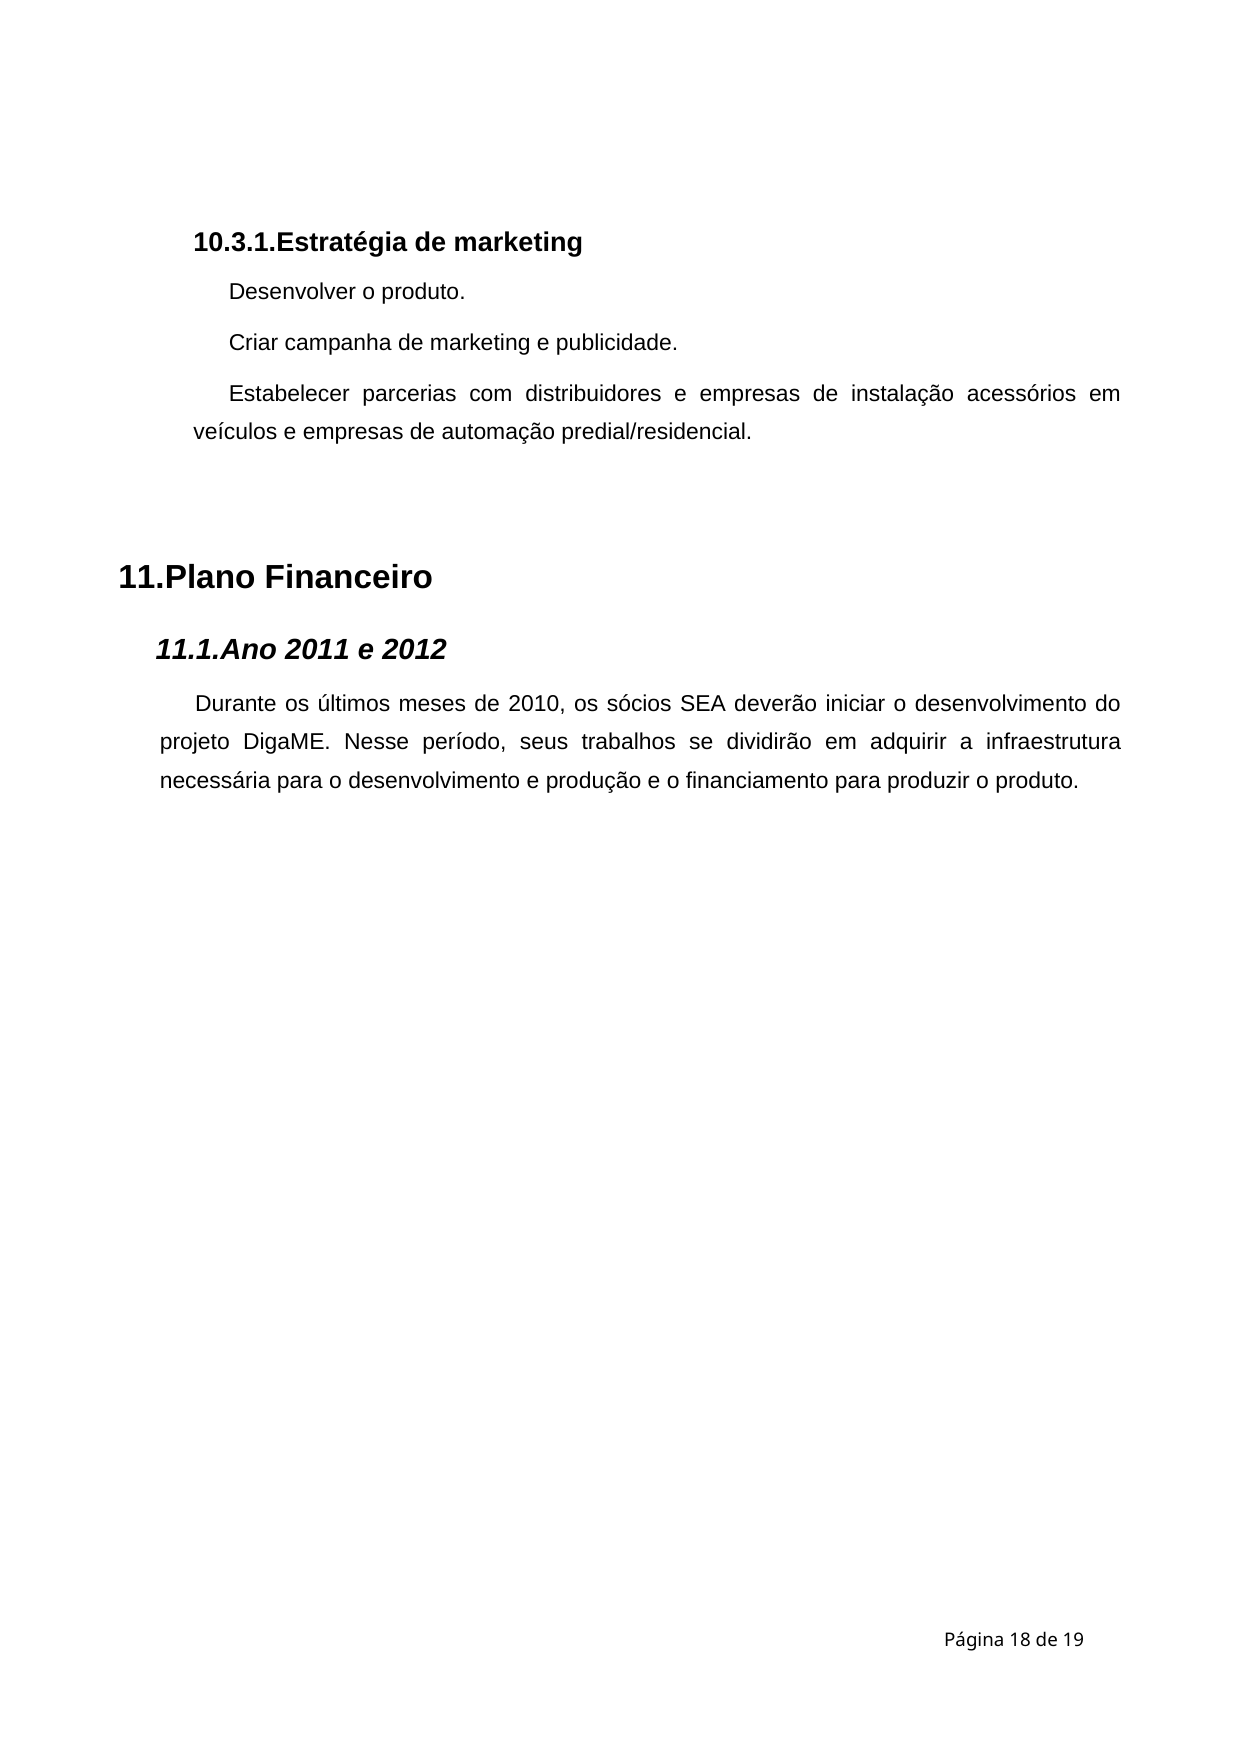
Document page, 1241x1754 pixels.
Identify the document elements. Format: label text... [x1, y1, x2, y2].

text Desenvolver o produto. [193, 278, 1122, 304]
text Criar campanha de marketing e publicidade. [193, 329, 1122, 355]
subtitle Ano 2011 e 2012 [155, 633, 1122, 666]
subtitle Plano Financeiro [118, 558, 1122, 595]
text Durante os últimos meses de 2010, os sócios SEA deverão iniciar o desenvolvimento do projeto DigaME. Nesse período, seus trabalhos se dividirão em adquirir a infraestrutura necessária para o desenvolvimento e produção e o financiamento para produzir o produto. [159, 691, 1122, 793]
text Estabelecer parcerias com distribuidores e empresas de instalação acessórios em veículos e empresas de automação predial/residencial. [193, 380, 1122, 444]
subtitle Estratégia de marketing [193, 227, 1122, 258]
